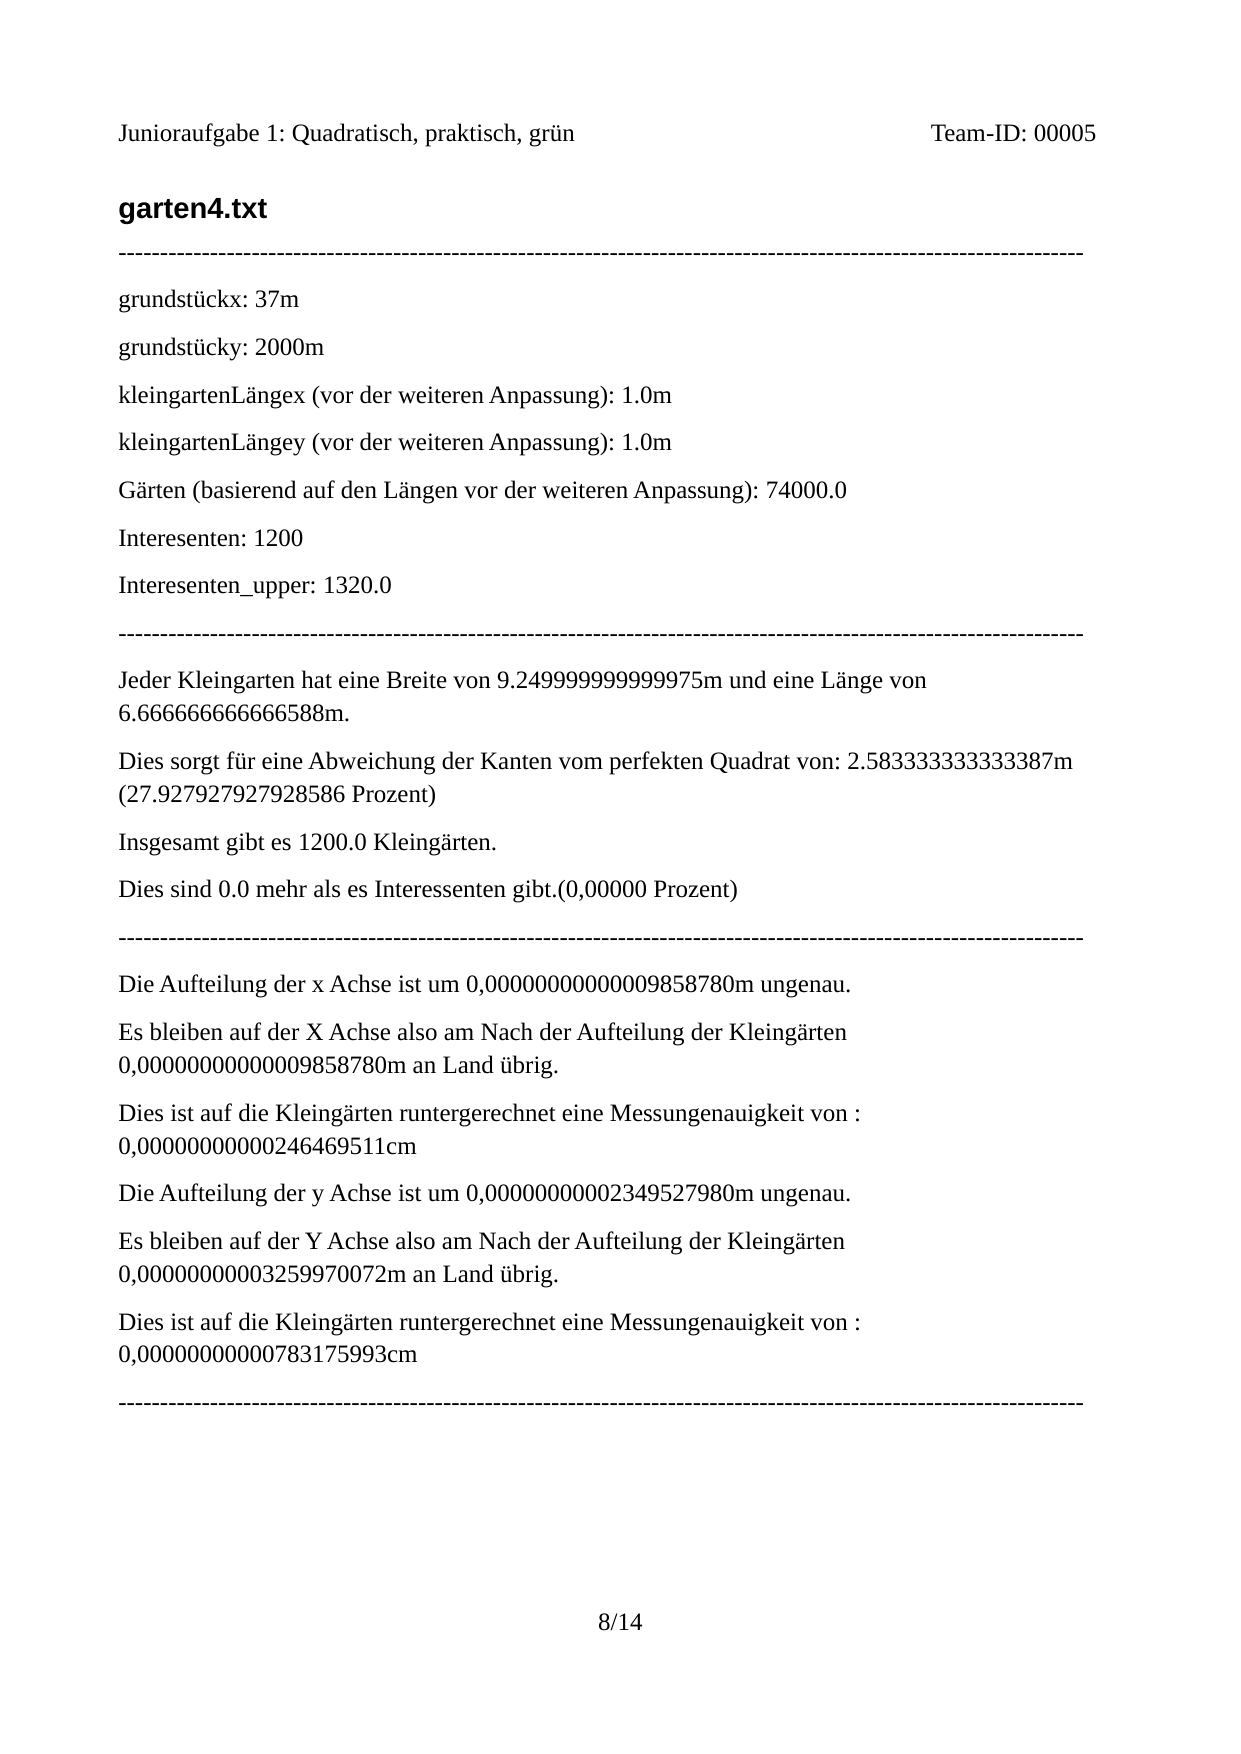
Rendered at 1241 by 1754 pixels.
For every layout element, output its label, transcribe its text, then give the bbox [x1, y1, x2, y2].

text Gärten (basierend auf den Längen vor der weiteren Anpassung): 74000.0 [118, 475, 1122, 504]
text Die Aufteilung der y Achse ist um 0,00000000002349527980m ungenau. [118, 1178, 1122, 1207]
text Es bleiben auf der Y Achse also am Nach der Aufteilung der Kleingärten 0,00000000003259970072m an Land übrig. [118, 1226, 1122, 1288]
text Jeder Kleingarten hat eine Breite von 9.249999999999975m und eine Länge von 6.666666666666588m. [118, 665, 1122, 727]
text grundstückx: 37m [118, 284, 1122, 313]
text Dies ist auf die Kleingärten runtergerechnet eine Messungenauigkeit von : 0,00000000000246469511cm [118, 1098, 1122, 1159]
text Dies ist auf die Kleingärten runtergerechnet eine Messungenauigkeit von : 0,00000000000783175993cm [118, 1307, 1122, 1368]
text -------------------------------------------------------------------------------------------------------------------- [118, 618, 1122, 647]
text Die Aufteilung der x Achse ist um 0,00000000000009858780m ungenau. [118, 969, 1122, 998]
text Interesenten_upper: 1320.0 [118, 570, 1122, 599]
text -------------------------------------------------------------------------------------------------------------------- [118, 237, 1122, 266]
text -------------------------------------------------------------------------------------------------------------------- [118, 922, 1122, 951]
subtitle garten4.txt [118, 191, 1122, 224]
text grundstücky: 2000m [118, 332, 1122, 361]
text Dies sind 0.0 mehr als es Interessenten gibt.(0,00000 Prozent) [118, 874, 1122, 903]
text Dies sorgt für eine Abweichung der Kanten vom perfekten Quadrat von: 2.583333333333387m (27.927927927928586 Prozent) [118, 746, 1122, 808]
text kleingartenLängey (vor der weiteren Anpassung): 1.0m [118, 427, 1122, 456]
text kleingartenLängex (vor der weiteren Anpassung): 1.0m [118, 380, 1122, 408]
text -------------------------------------------------------------------------------------------------------------------- [118, 1387, 1122, 1416]
text Interesenten: 1200 [118, 523, 1122, 551]
text Insgesamt gibt es 1200.0 Kleingärten. [118, 827, 1122, 855]
text Es bleiben auf der X Achse also am Nach der Aufteilung der Kleingärten 0,00000000000009858780m an Land übrig. [118, 1017, 1122, 1079]
